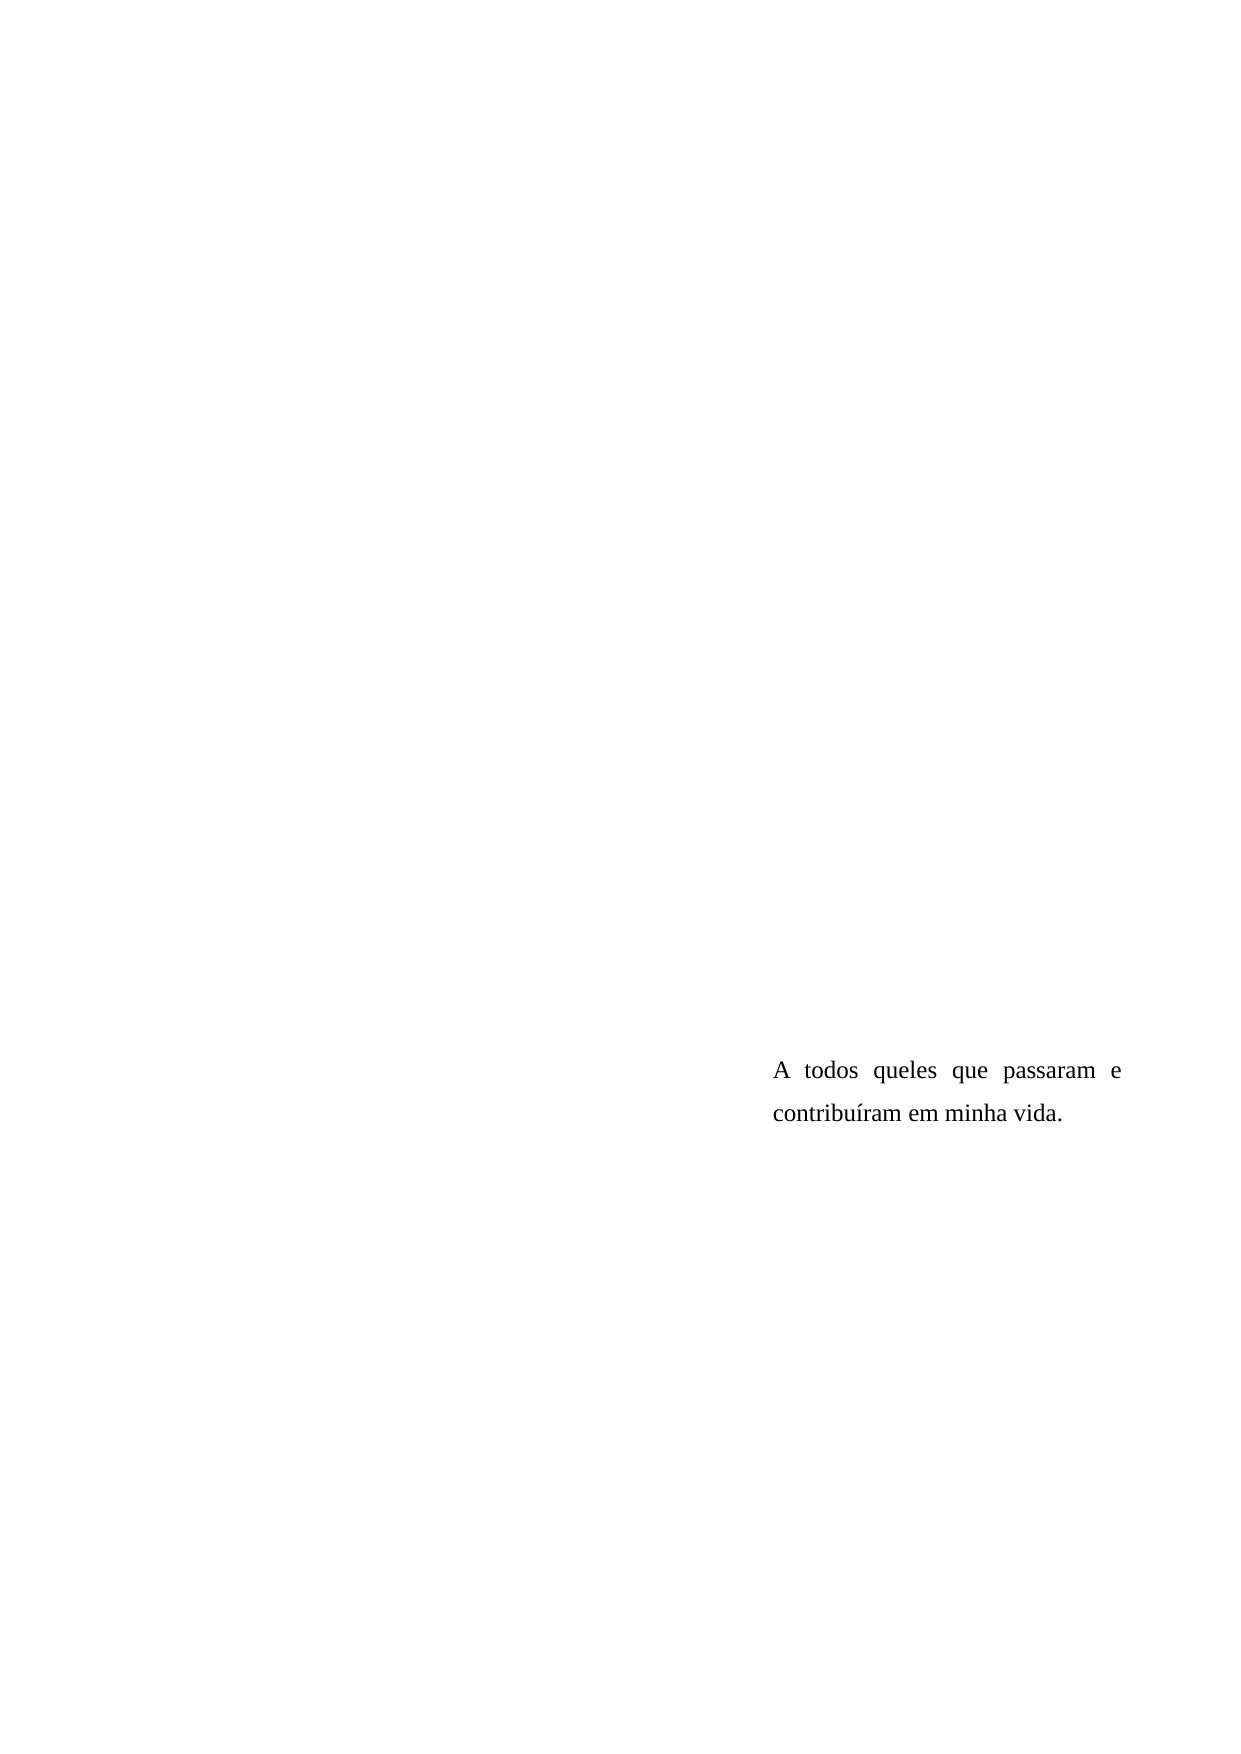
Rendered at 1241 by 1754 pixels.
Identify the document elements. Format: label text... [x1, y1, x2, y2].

text A todos queles que passaram e contribuíram em minha vida. [773, 235, 1122, 1127]
